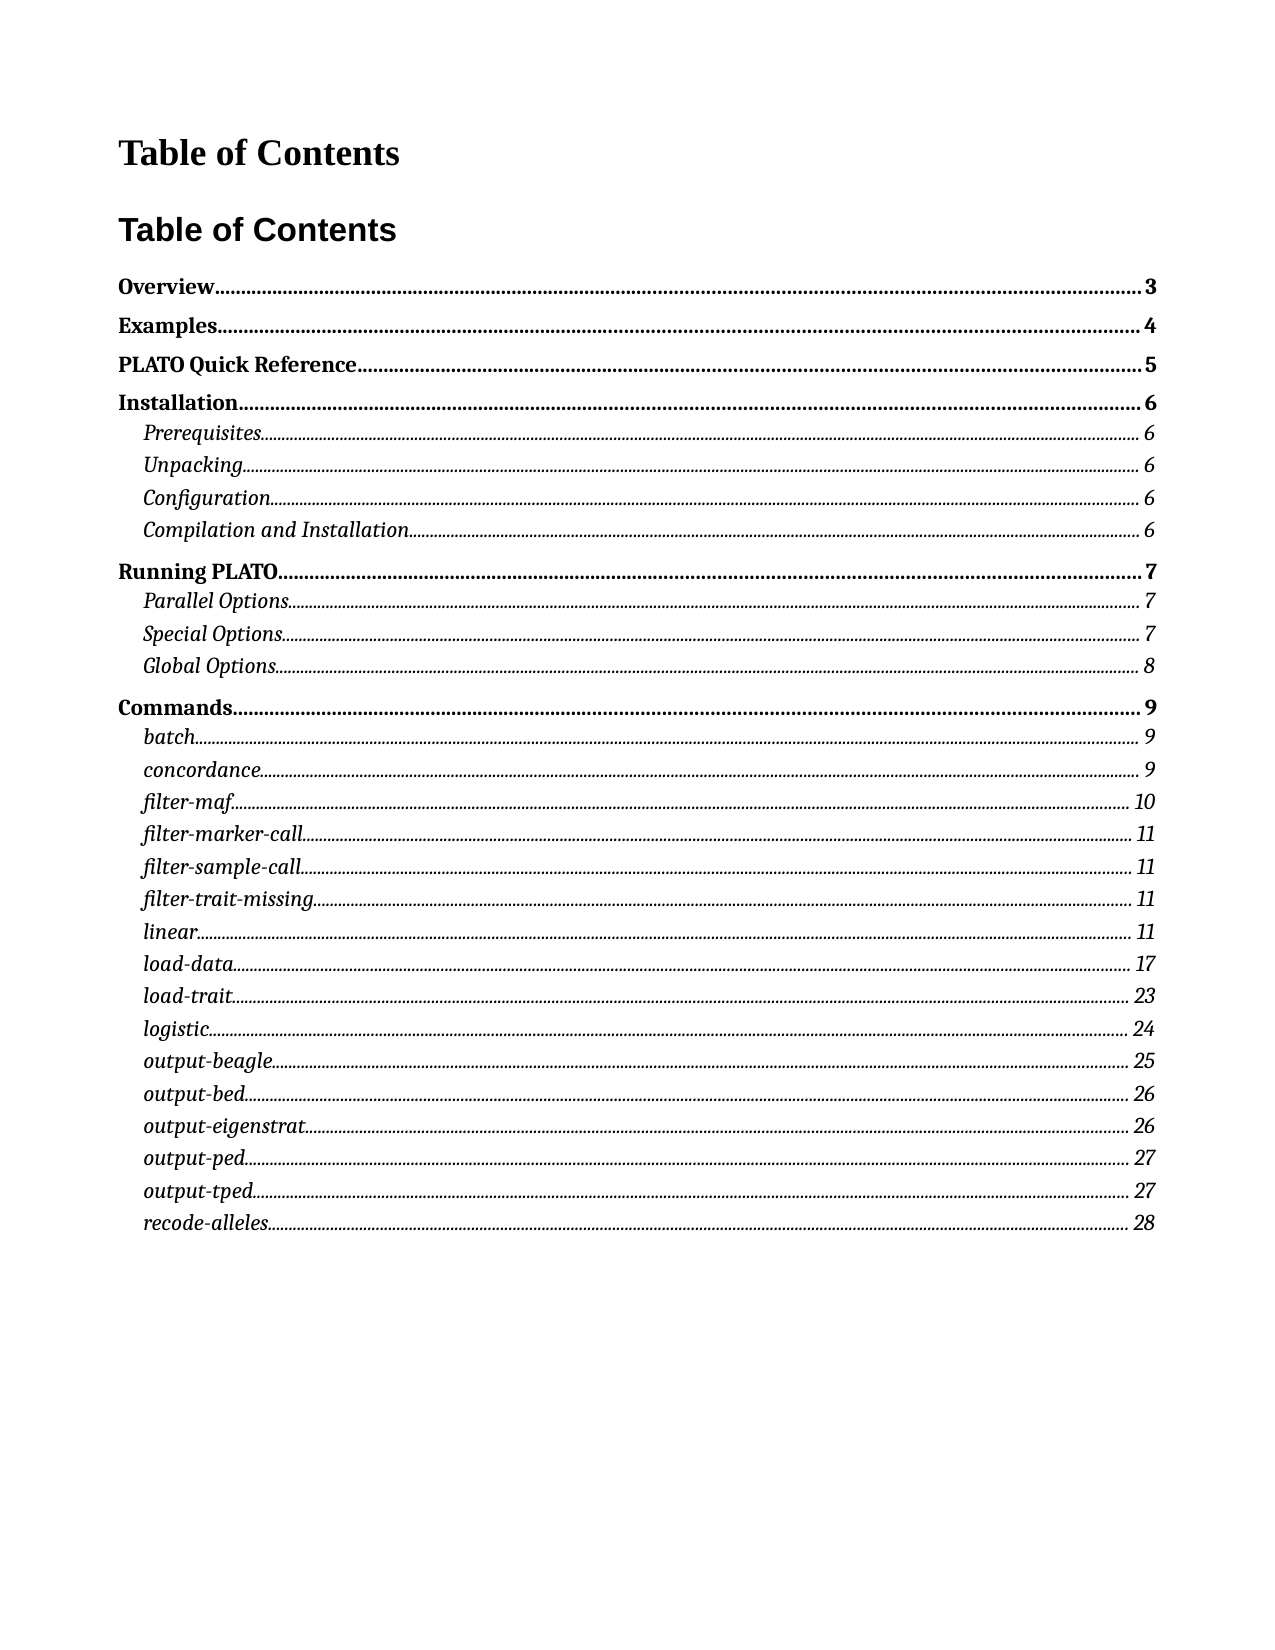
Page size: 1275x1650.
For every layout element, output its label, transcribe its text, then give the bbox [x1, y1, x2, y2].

text Configuration 6 [143, 484, 1157, 511]
text load-data 17 [143, 951, 1157, 977]
text Global Options 8 [143, 653, 1157, 679]
text Special Options 7 [143, 620, 1157, 647]
text filter-trait-missing 11 [143, 886, 1157, 912]
text output-ped 27 [143, 1145, 1157, 1172]
text Table of Contents [118, 130, 1157, 173]
text recode-alleles 28 [143, 1210, 1157, 1236]
text Commands 9 [118, 695, 1157, 721]
text Prerequisites 6 [143, 419, 1157, 446]
text filter-maf 10 [143, 789, 1157, 815]
text output-beagle 25 [143, 1048, 1157, 1074]
text Overview 3 [118, 274, 1157, 300]
text Parallel Options 7 [143, 588, 1157, 614]
text logistic 24 [143, 1016, 1157, 1042]
text filter-sample-call 11 [143, 854, 1157, 880]
text output-bed 26 [143, 1080, 1157, 1107]
text Running PLATO 7 [118, 559, 1157, 585]
text Compilation and Installation 6 [143, 517, 1157, 543]
text concordance 9 [143, 756, 1157, 783]
text Examples 4 [118, 312, 1157, 339]
text output-eigenstrat 26 [143, 1113, 1157, 1139]
subtitle Table of Contents [118, 210, 1157, 249]
text output-tped 27 [143, 1178, 1157, 1204]
text filter-marker-call 11 [143, 821, 1157, 848]
text Installation 6 [118, 390, 1157, 417]
text load-trait 23 [143, 983, 1157, 1009]
text Unpacking 6 [143, 452, 1157, 478]
text batch 9 [143, 724, 1157, 750]
text linear 11 [143, 918, 1157, 945]
text PLATO Quick Reference 5 [118, 351, 1157, 378]
